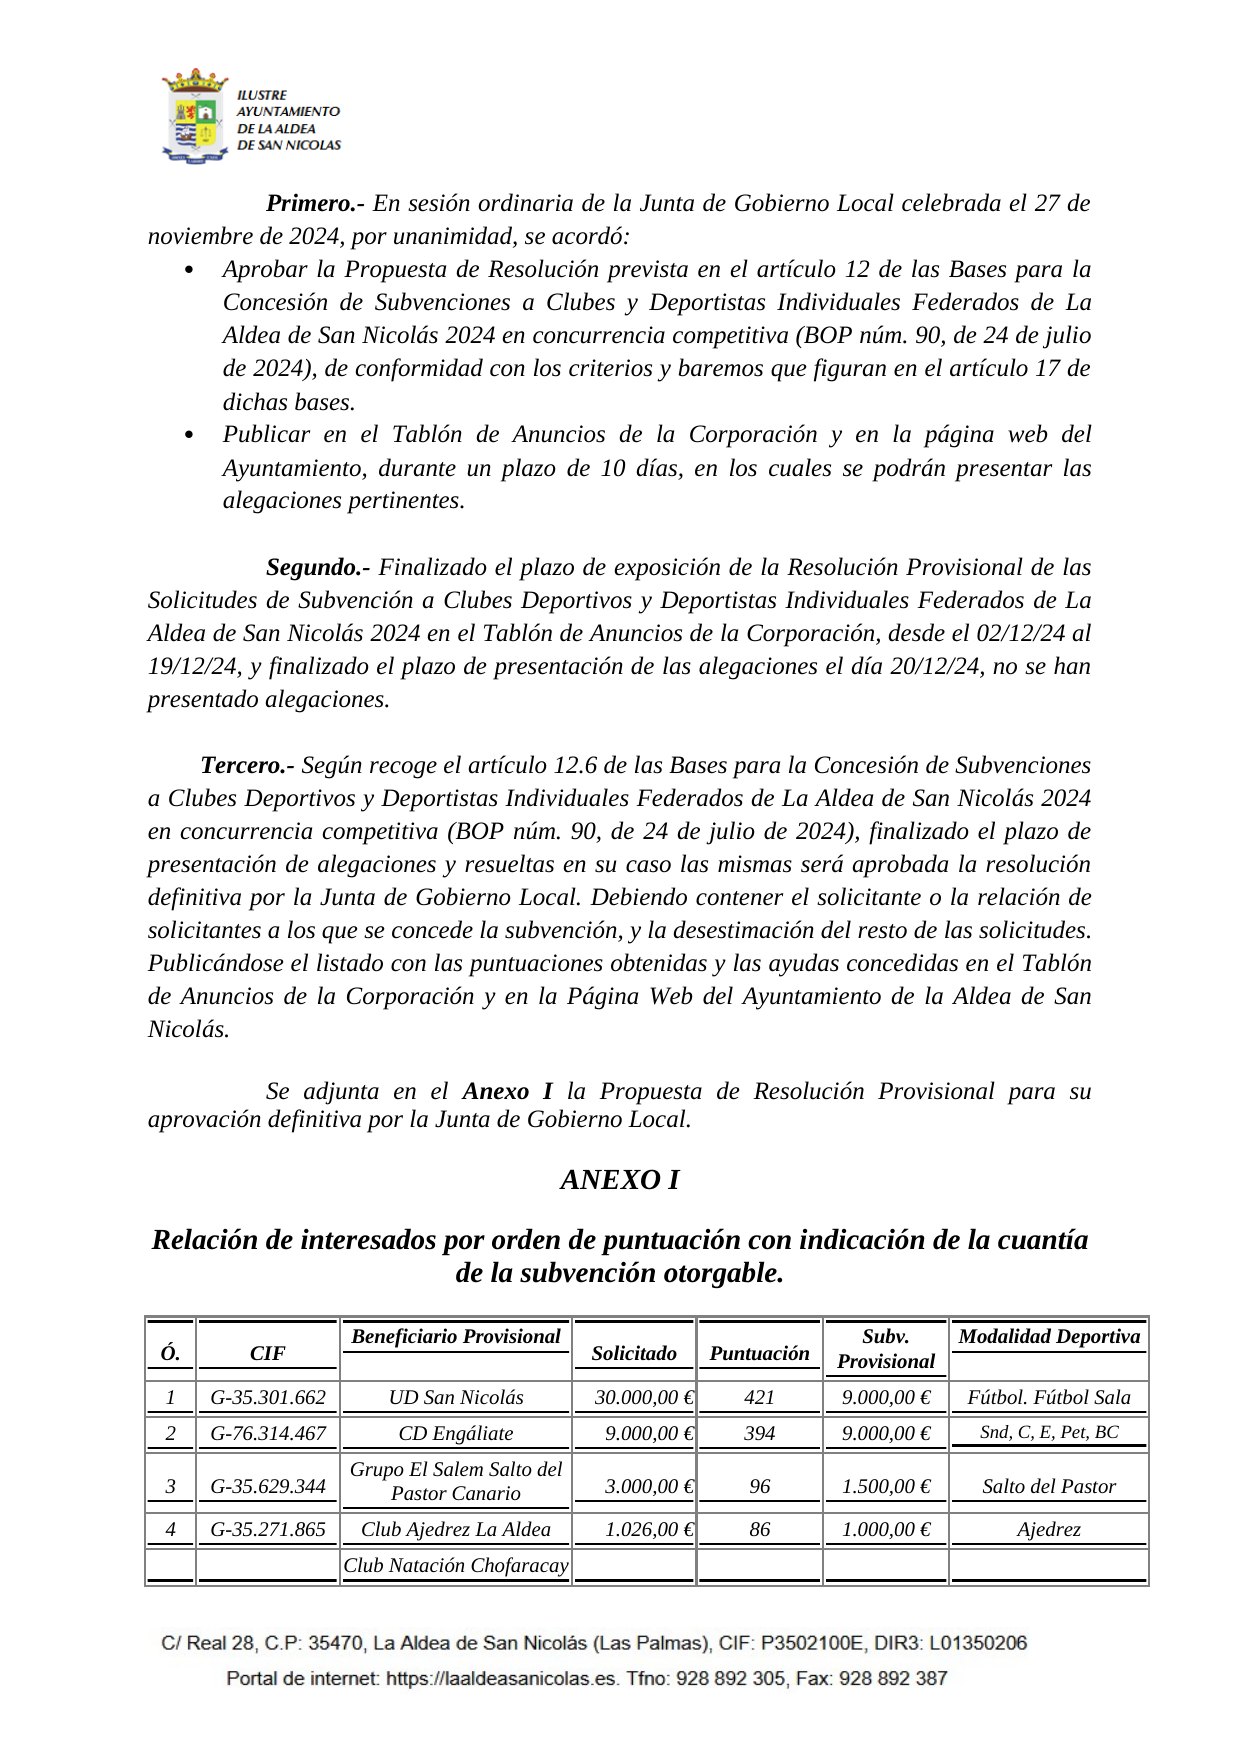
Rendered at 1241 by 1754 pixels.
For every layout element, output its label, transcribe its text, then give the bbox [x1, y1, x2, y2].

table_cell 9.000,00 € [824, 1418, 948, 1452]
table_cell 421 [698, 1382, 822, 1416]
table_cell Fútbol. Fútbol Sala [950, 1382, 1148, 1416]
table_cell 4 [146, 1514, 195, 1548]
table_cell G-76.314.467 [197, 1418, 339, 1452]
table_cell Ajedrez [950, 1514, 1148, 1548]
table_header Subv. Provisional [824, 1318, 948, 1380]
table_cell 1.000,00 € [824, 1514, 948, 1548]
picture [149, 1627, 1034, 1694]
text ANEXO I [148, 1162, 1093, 1196]
table_header Puntuación [698, 1318, 822, 1380]
table_cell [573, 1550, 695, 1584]
table_cell G-35.271.865 [197, 1514, 339, 1548]
table_header Solicitado [573, 1318, 695, 1380]
text Se adjunta en el Anexo I la Propuesta de Resolución Provisional para su aprovación definitiva por la Junta de Gobierno Local. [148, 1076, 1093, 1133]
table_cell 9.000,00 € [573, 1418, 695, 1452]
text Relación de interesados por orden de puntuación con indicación de la cuantía de la subvención otorgable. [148, 1222, 1093, 1289]
table_cell Grupo El Salem Salto del Pastor Canario [341, 1454, 571, 1512]
table_cell 1.026,00 € [573, 1514, 695, 1548]
table_cell [698, 1550, 822, 1584]
table_cell 1 [146, 1382, 195, 1416]
table_cell 1.500,00 € [824, 1454, 948, 1512]
table_cell Snd, C, E, Pet, BC [950, 1418, 1148, 1452]
picture [148, 60, 357, 172]
text Primero.- En sesión ordinaria de la Junta de Gobierno Local celebrada el 27 de noviembre de 2024, por unanimidad, se acordó: [148, 188, 1093, 250]
table_cell G-35.629.344 [197, 1454, 339, 1512]
table_cell 2 [146, 1418, 195, 1452]
table_cell CD Engáliate [341, 1418, 571, 1452]
text Tercero.- Según recoge el artículo 12.6 de las Bases para la Concesión de Subvenciones a Clubes Deportivos y Deportistas Individuales Federados de La Aldea de San Nicolás 2024 en concurrencia competitiva (BOP núm. 90, de 24 de julio de 2024), finalizado el plazo de presentación de alegaciones y resueltas en su caso las mismas será aprobada la resolución definitiva por la Junta de Gobierno Local. Debiendo contener el solicitante o la relación de solicitantes a los que se concede la subvención, y la desestimación del resto de las solicitudes. Publicándose el listado con las puntuaciones obtenidas y las ayudas concedidas en el Tablón de Anuncios de la Corporación y en la Página Web del Ayuntamiento de la Aldea de San Nicolás. [148, 750, 1093, 1043]
table_cell Salto del Pastor [950, 1454, 1148, 1512]
table_cell 394 [698, 1418, 822, 1452]
table_cell 30.000,00 € [573, 1382, 695, 1416]
table_cell UD San Nicolás [341, 1382, 571, 1416]
table_cell Club Ajedrez La Aldea [341, 1514, 571, 1548]
table_cell [146, 1550, 195, 1584]
table_cell 3 [146, 1454, 195, 1512]
table_cell 86 [698, 1514, 822, 1548]
table_cell 96 [698, 1454, 822, 1512]
table_cell G-35.301.662 [197, 1382, 339, 1416]
table_header Ó. [146, 1318, 195, 1380]
list Publicar en el Tablón de Anuncios de la Corporación y en la página web del Ayuntamiento, durante un plazo de 10 días, en los cuales se podrán presentar las alegaciones pertinentes. [185, 419, 1093, 514]
list Aprobar la Propuesta de Resolución prevista en el artículo 12 de las Bases para la Concesión de Subvenciones a Clubes y Deportistas Individuales Federados de La Aldea de San Nicolás 2024 en concurrencia competitiva (BOP núm. 90, de 24 de julio de 2024), de conformidad con los criterios y baremos que figuran en el artículo 17 de dichas bases. [185, 254, 1093, 415]
table_cell [197, 1550, 339, 1584]
table_cell Club Natación Chofaracay [341, 1550, 571, 1584]
text Segundo.- Finalizado el plazo de exposición de la Resolución Provisional de las Solicitudes de Subvención a Clubes Deportivos y Deportistas Individuales Federados de La Aldea de San Nicolás 2024 en el Tablón de Anuncios de la Corporación, desde el 02/12/24 al 19/12/24, y finalizado el plazo de presentación de las alegaciones el día 20/12/24, no se han presentado alegaciones. [148, 552, 1093, 712]
table_cell [950, 1550, 1148, 1584]
table_cell 9.000,00 € [824, 1382, 948, 1416]
table_header Beneficiario Provisional [341, 1318, 571, 1380]
table_cell [824, 1550, 948, 1584]
table_header CIF [197, 1318, 339, 1380]
table_header Modalidad Deportiva [950, 1318, 1148, 1380]
table_cell 3.000,00 € [573, 1454, 695, 1512]
